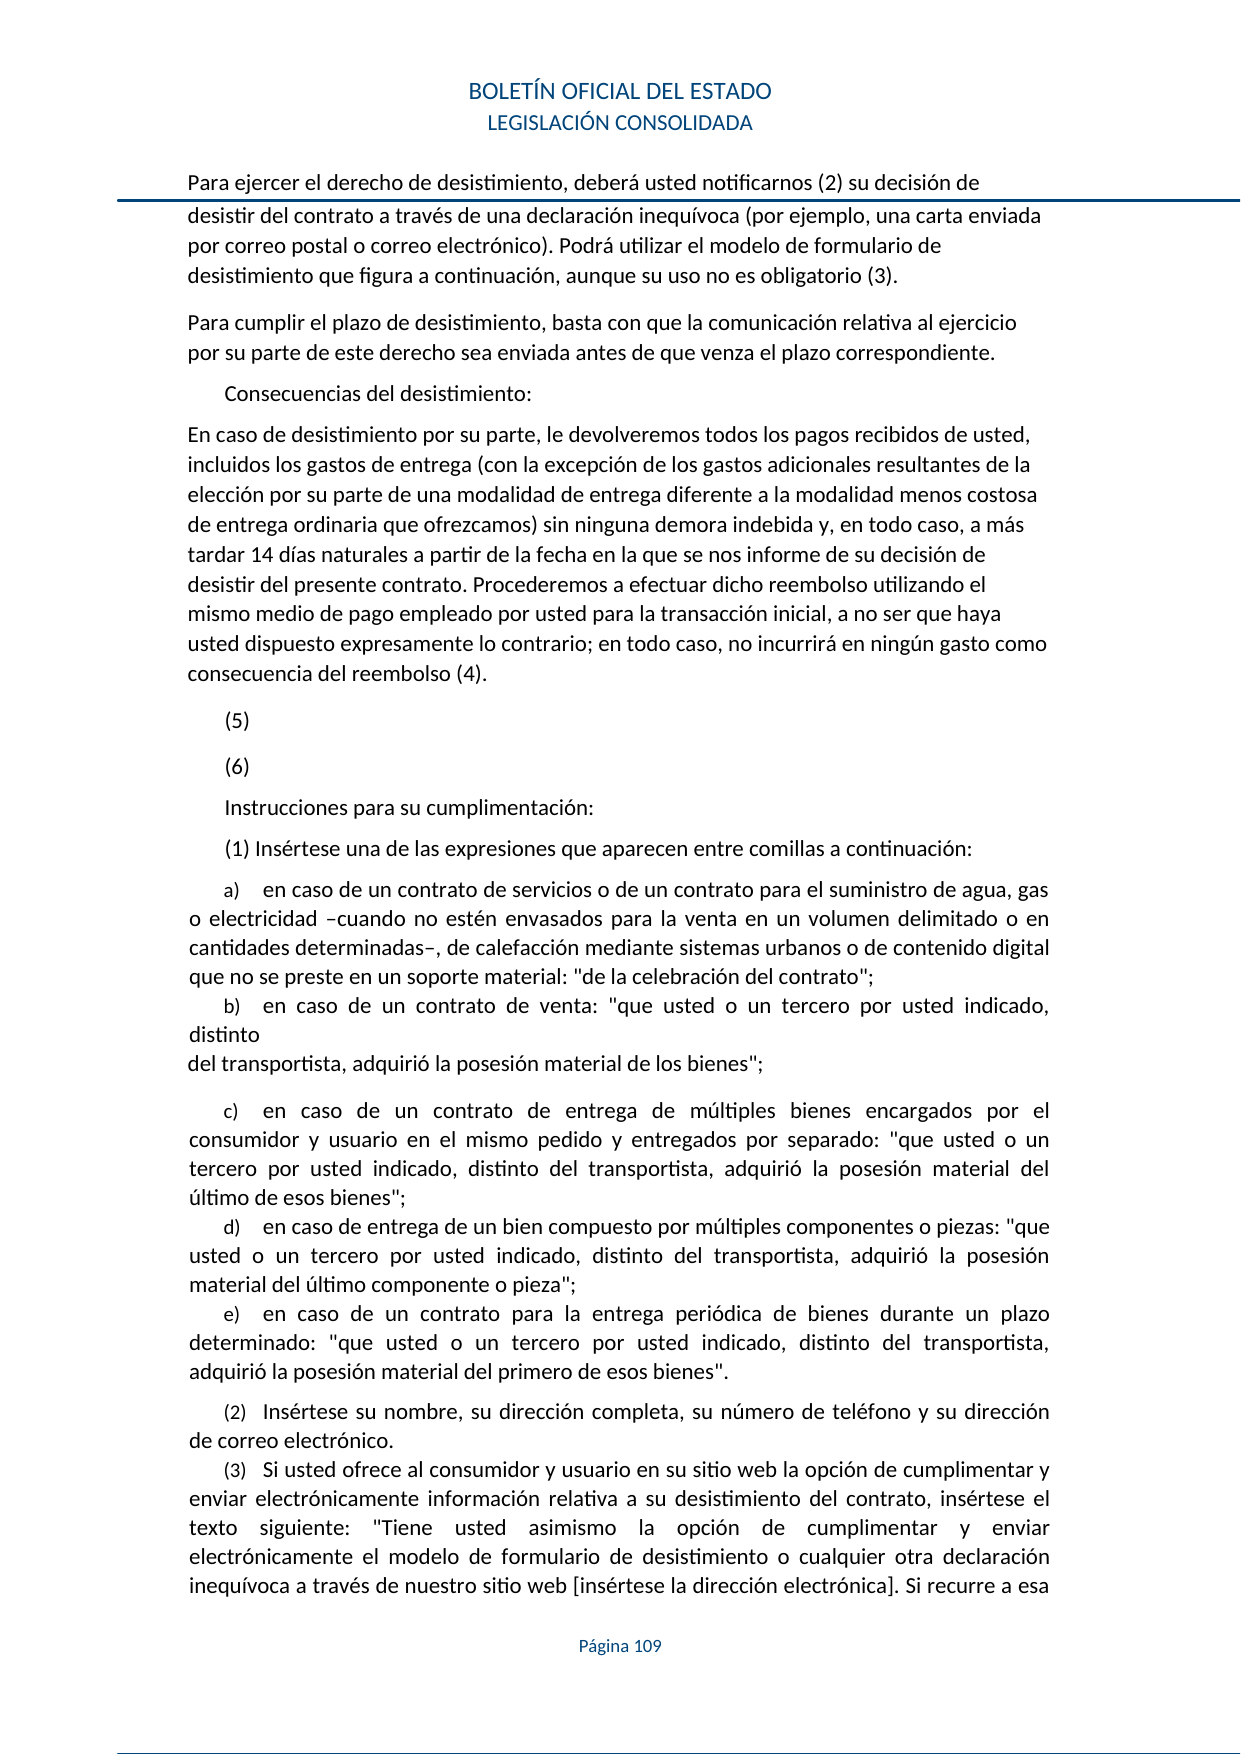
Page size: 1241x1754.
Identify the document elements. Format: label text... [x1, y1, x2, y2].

text (5) [224, 706, 1051, 734]
text del transportista, adquirió la posesión material de los bienes"; [187, 1049, 1051, 1077]
list Si usted ofrece al consumidor y usuario en su sitio web la opción de cumplimentar y enviar electrónicamente información relativa a su desistimiento del contrato, insértese el texto siguiente: "Tiene usted asimismo la opción de cumplimentar y enviar electrónicamente el modelo de formulario de desistimiento o cualquier otra declaración inequívoca a través de nuestro sitio web [insértese la dirección electrónica]. Si recurre a esa [189, 1455, 1051, 1599]
list en caso de un contrato para la entrega periódica de bienes durante un plazo determinado: "que usted o un tercero por usted indicado, distinto del transportista, adquirió la posesión material del primero de esos bienes". [189, 1299, 1051, 1385]
text En caso de desistimiento por su parte, le devolveremos todos los pagos recibidos de usted, incluidos los gastos de entrega (con la excepción de los gastos adicionales resultantes de la elección por su parte de una modalidad de entrega diferente a la modalidad menos costosa de entrega ordinaria que ofrezcamos) sin ninguna demora indebida y, en todo caso, a más tardar 14 días naturales a partir de la fecha en la que se nos informe de su decisión de desistir del presente contrato. Procederemos a efectuar dicho reembolso utilizando el mismo medio de pago empleado por usted para la transacción inicial, a no ser que haya usted dispuesto expresamente lo contrario; en todo caso, no incurrirá en ningún gasto como consecuencia del reembolso (4). [187, 420, 1051, 687]
text (1) Insértese una de las expresiones que aparecen entre comillas a continuación: [224, 834, 1051, 862]
text Consecuencias del desistimiento: [224, 379, 1051, 407]
list en caso de un contrato de servicios o de un contrato para el suministro de agua, gas o electricidad –cuando no estén envasados para la venta en un volumen delimitado o en cantidades determinadas–, de calefacción mediante sistemas urbanos o de contenido digital que no se preste en un soporte material: "de la celebración del contrato"; [189, 875, 1051, 990]
list Insértese su nombre, su dirección completa, su número de teléfono y su dirección de correo electrónico. [189, 1397, 1051, 1454]
text Instrucciones para su cumplimentación: [224, 793, 1051, 821]
list en caso de un contrato de entrega de múltiples bienes encargados por el consumidor y usuario en el mismo pedido y entregados por separado: "que usted o un tercero por usted indicado, distinto del transportista, adquirió la posesión material del último de esos bienes"; [189, 1096, 1051, 1211]
list en caso de un contrato de venta: "que usted o un tercero por usted indicado, distinto [189, 991, 1051, 1048]
text Para cumplir el plazo de desistimiento, basta con que la comunicación relativa al ejercicio por su parte de este derecho sea enviada antes de que venza el plazo correspondiente. [187, 308, 1051, 366]
text desistir del contrato a través de una declaración inequívoca (por ejemplo, una carta enviada por correo postal o correo electrónico). Podrá utilizar el modelo de formulario de desistimiento que figura a continuación, aunque su uso no es obligatorio (3). [187, 202, 1051, 289]
text Para ejercer el derecho de desistimiento, deberá usted notificarnos (2) su decisión de [187, 168, 1051, 199]
list en caso de entrega de un bien compuesto por múltiples componentes o piezas: "que usted o un tercero por usted indicado, distinto del transportista, adquirió la posesión material del último componente o pieza"; [189, 1212, 1051, 1298]
text (6) [224, 752, 1051, 781]
